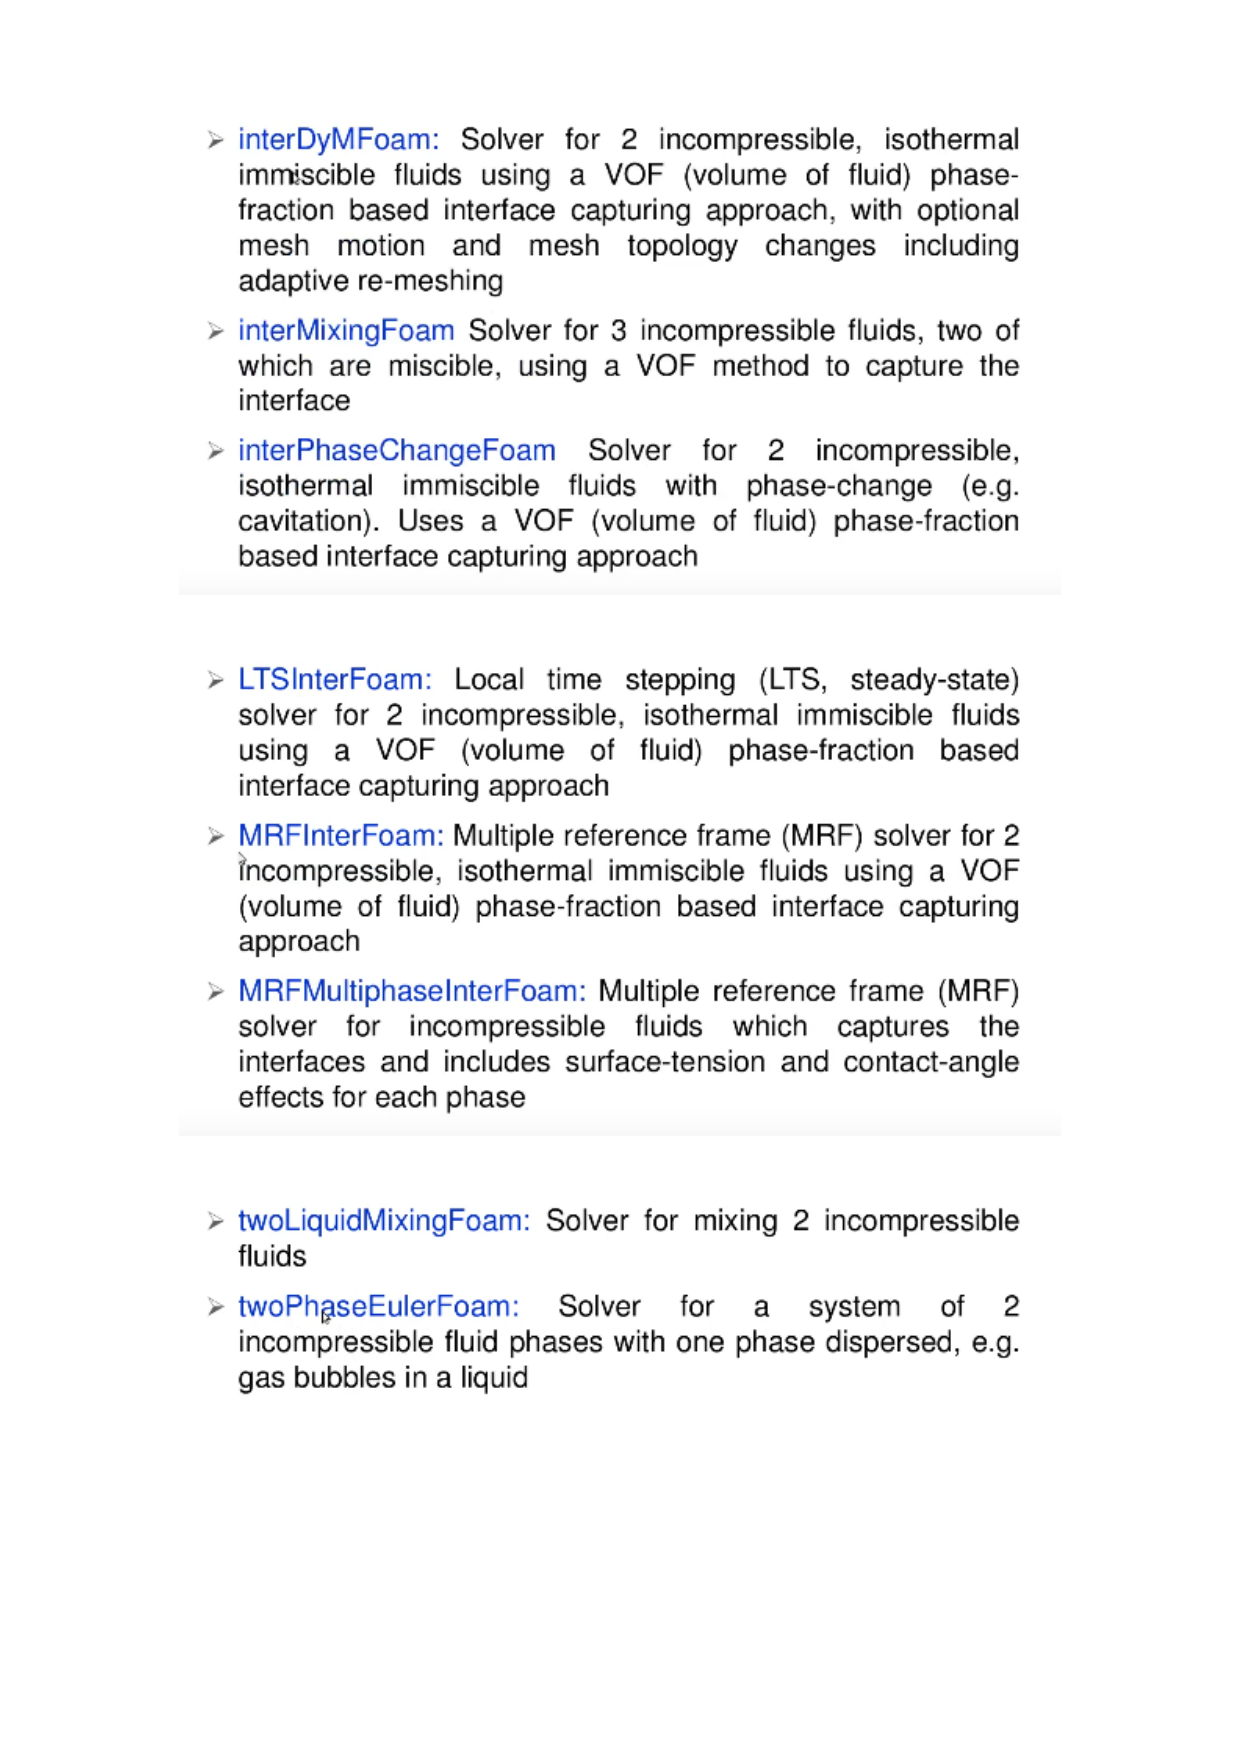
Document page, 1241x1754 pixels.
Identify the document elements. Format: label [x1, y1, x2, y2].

picture [178, 118, 1062, 595]
picture [178, 659, 1062, 1136]
picture [178, 1200, 1062, 1399]
